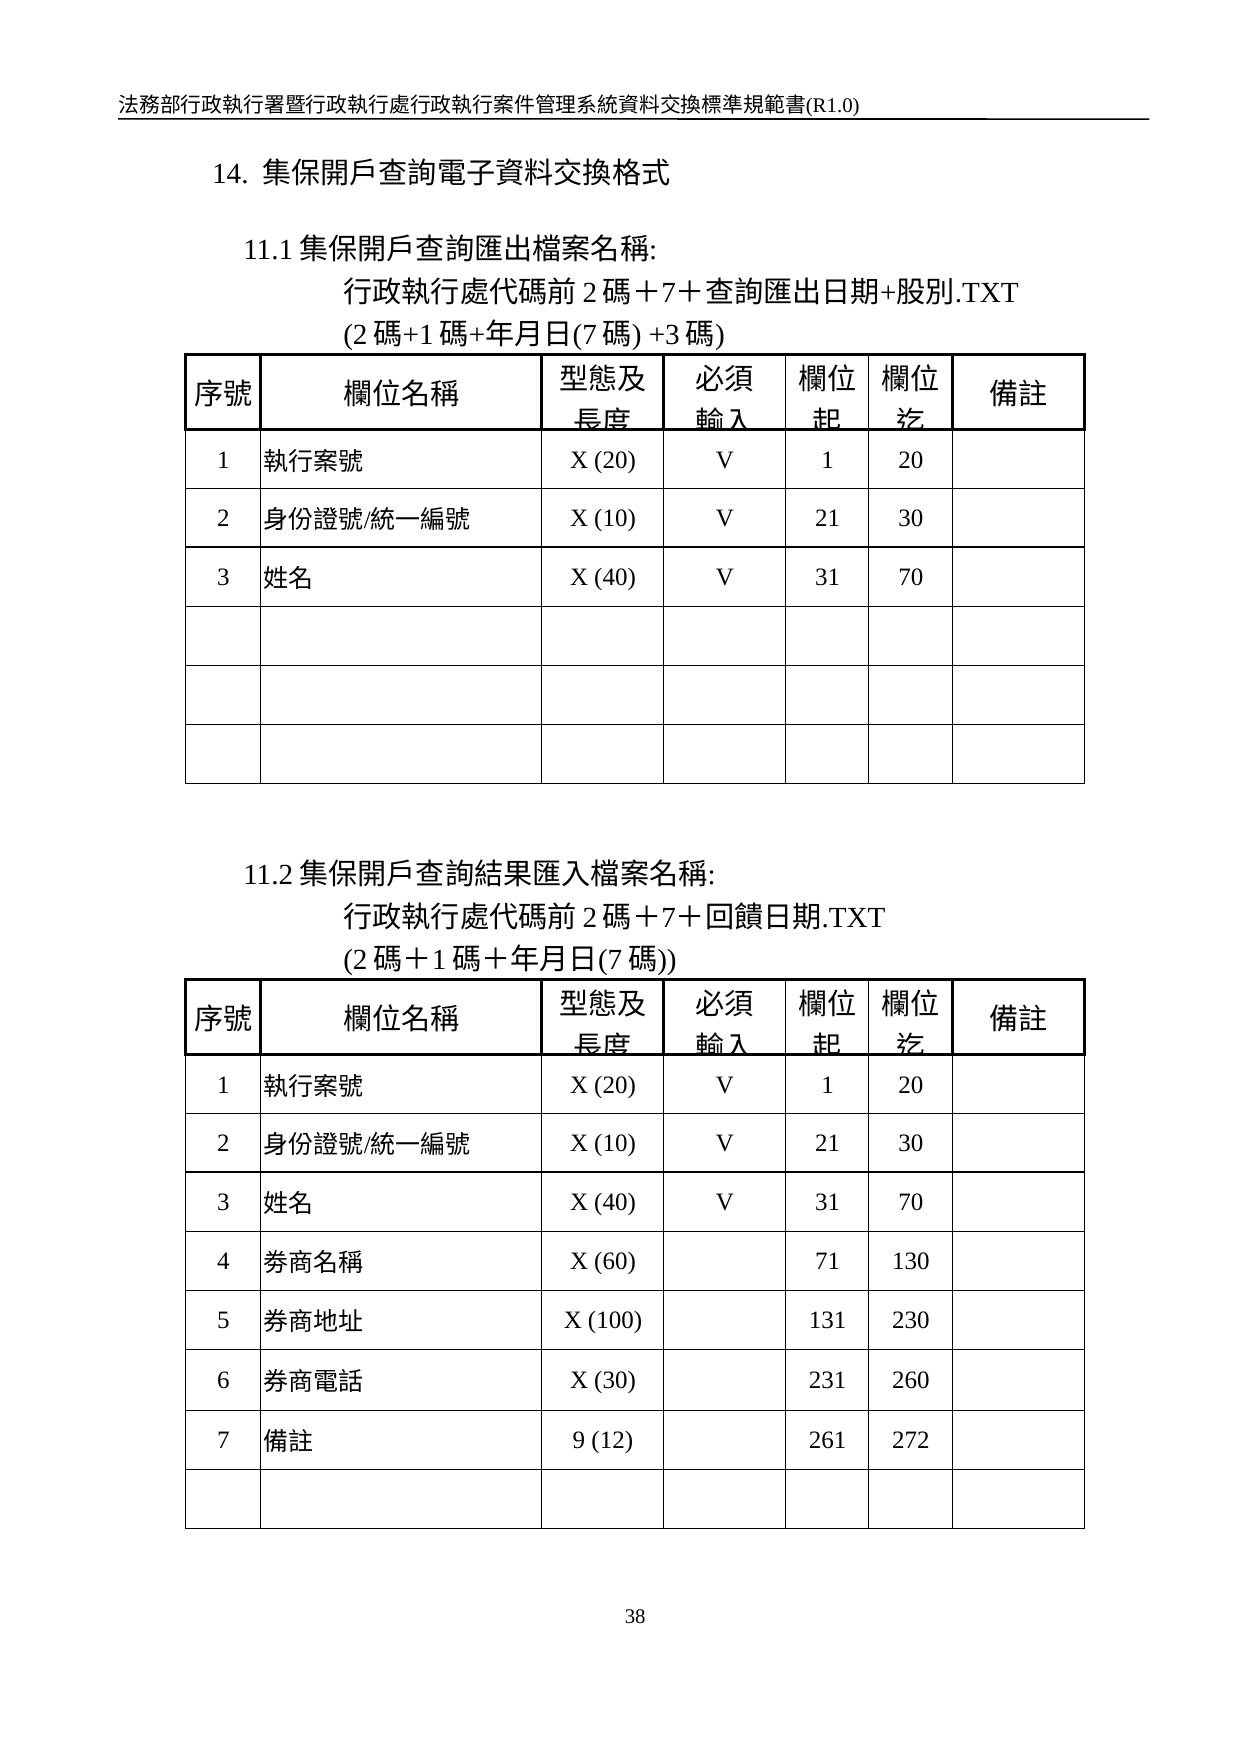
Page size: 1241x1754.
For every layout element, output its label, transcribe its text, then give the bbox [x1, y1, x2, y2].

table_cell 21 [786, 489, 868, 546]
text 11.2集保開戶查詢結果匯入檔案名稱: [243, 851, 1152, 893]
table_cell 身份證號/統一編號 [261, 1114, 541, 1171]
table_header 欄位 起 [786, 356, 868, 428]
table_cell X (60) [542, 1232, 663, 1289]
table_cell V [664, 548, 785, 606]
table_cell 131 [786, 1291, 868, 1349]
table_cell [664, 607, 785, 664]
table_cell 20 [869, 431, 952, 487]
table_cell 券商電話 [261, 1350, 541, 1409]
table_cell 272 [869, 1411, 952, 1469]
table_cell X (100) [542, 1291, 663, 1349]
table_cell [186, 725, 260, 783]
table_cell [869, 725, 952, 783]
table_cell X (30) [542, 1350, 663, 1409]
text 行政執行處代碼前2碼＋7＋回饋日期.TXT [343, 893, 1152, 935]
table_cell 70 [869, 1173, 952, 1231]
table_cell 231 [786, 1350, 868, 1409]
table_cell 261 [786, 1411, 868, 1469]
table_cell [261, 607, 541, 664]
table_cell 執行案號 [261, 1056, 541, 1112]
table_cell V [664, 1114, 785, 1171]
table_cell 6 [186, 1350, 260, 1409]
list 集保開戶查詢電子資料交換格式 [212, 150, 1152, 192]
table_cell [664, 725, 785, 783]
table_cell 執行案號 [261, 431, 541, 487]
table_cell [953, 548, 1084, 606]
table_cell [186, 607, 260, 664]
table_cell X (10) [542, 1114, 663, 1171]
table_cell [786, 607, 868, 664]
text (2碼+1碼+年月日(7碼) +3碼) [343, 310, 1152, 353]
table_cell [786, 725, 868, 783]
table_header 型態及 長度 [543, 356, 662, 428]
table_cell [261, 666, 541, 724]
table_cell [186, 666, 260, 724]
table_cell [953, 489, 1084, 546]
table_cell V [664, 1056, 785, 1112]
table_header 序號 [187, 981, 259, 1053]
table_header 必須 輸入 [665, 981, 785, 1053]
table_cell [869, 607, 952, 664]
table_cell [186, 1470, 260, 1528]
table_cell [542, 725, 663, 783]
table_cell [953, 1114, 1084, 1171]
text 行政執行處代碼前2碼＋7＋查詢匯出日期+股別.TXT [343, 268, 1152, 310]
table_cell [786, 666, 868, 724]
table_cell 9 (12) [542, 1411, 663, 1469]
table_cell [542, 607, 663, 664]
table_cell 260 [869, 1350, 952, 1409]
table_cell 券商地址 [261, 1291, 541, 1349]
table_cell 30 [869, 1114, 952, 1171]
table_cell [953, 1350, 1084, 1409]
table_header 欄位名稱 [262, 981, 540, 1053]
table_cell [786, 1470, 868, 1528]
table_cell 2 [186, 1114, 260, 1171]
table_cell V [664, 1173, 785, 1231]
table_cell [664, 1350, 785, 1409]
table_header 型態及 長度 [543, 981, 662, 1053]
table_cell V [664, 431, 785, 487]
table_cell 30 [869, 489, 952, 546]
table_cell 劵商名稱 [261, 1232, 541, 1289]
table_cell 130 [869, 1232, 952, 1289]
text 11.1集保開戶查詢匯出檔案名稱: [243, 226, 1152, 268]
table_cell 20 [869, 1056, 952, 1112]
table_header 欄位名稱 [262, 356, 540, 428]
table_cell [869, 666, 952, 724]
table_cell [953, 1470, 1084, 1528]
table_header 欄位 迄 [869, 356, 951, 428]
table_cell [953, 725, 1084, 783]
table_cell 備註 [261, 1411, 541, 1469]
table_cell [953, 1056, 1084, 1112]
table_cell [953, 431, 1084, 487]
table_cell [664, 1411, 785, 1469]
table_cell 71 [786, 1232, 868, 1289]
table_header 欄位 迄 [869, 981, 951, 1053]
table_cell [664, 666, 785, 724]
table_cell 姓名 [261, 548, 541, 606]
table_header 備註 [954, 356, 1083, 428]
table_cell X (40) [542, 1173, 663, 1231]
table_cell X (10) [542, 489, 663, 546]
table_cell 1 [786, 431, 868, 487]
table_cell [664, 1291, 785, 1349]
table_cell 2 [186, 489, 260, 546]
table_cell X (20) [542, 431, 663, 487]
table_cell 姓名 [261, 1173, 541, 1231]
table_header 備註 [954, 981, 1083, 1053]
text (2碼＋1碼＋年月日(7碼)) [343, 935, 1152, 978]
table_cell X (40) [542, 548, 663, 606]
table_cell 3 [186, 548, 260, 606]
table_cell [664, 1232, 785, 1289]
table_cell 5 [186, 1291, 260, 1349]
table_header 必須 輸入 [665, 356, 785, 428]
table_header 欄位 起 [786, 981, 868, 1053]
table_cell 70 [869, 548, 952, 606]
table_cell 身份證號/統一編號 [261, 489, 541, 546]
table_cell [953, 607, 1084, 664]
table_cell X (20) [542, 1056, 663, 1112]
table_cell [542, 666, 663, 724]
table_cell [261, 725, 541, 783]
table_cell 31 [786, 548, 868, 606]
table_cell V [664, 489, 785, 546]
table_cell [542, 1470, 663, 1528]
table_cell 1 [186, 1056, 260, 1112]
table_cell 230 [869, 1291, 952, 1349]
table_header 序號 [187, 356, 259, 428]
table_cell [664, 1470, 785, 1528]
table_cell [869, 1470, 952, 1528]
table_cell [953, 1232, 1084, 1289]
table_cell [953, 1173, 1084, 1231]
table_cell 7 [186, 1411, 260, 1469]
table_cell 4 [186, 1232, 260, 1289]
table_cell 31 [786, 1173, 868, 1231]
table_cell [953, 1411, 1084, 1469]
table_cell [953, 1291, 1084, 1349]
table_cell [261, 1470, 541, 1528]
table_cell [953, 666, 1084, 724]
table_cell 1 [186, 431, 260, 487]
table_cell 1 [786, 1056, 868, 1112]
table_cell 21 [786, 1114, 868, 1171]
table_cell 3 [186, 1173, 260, 1231]
